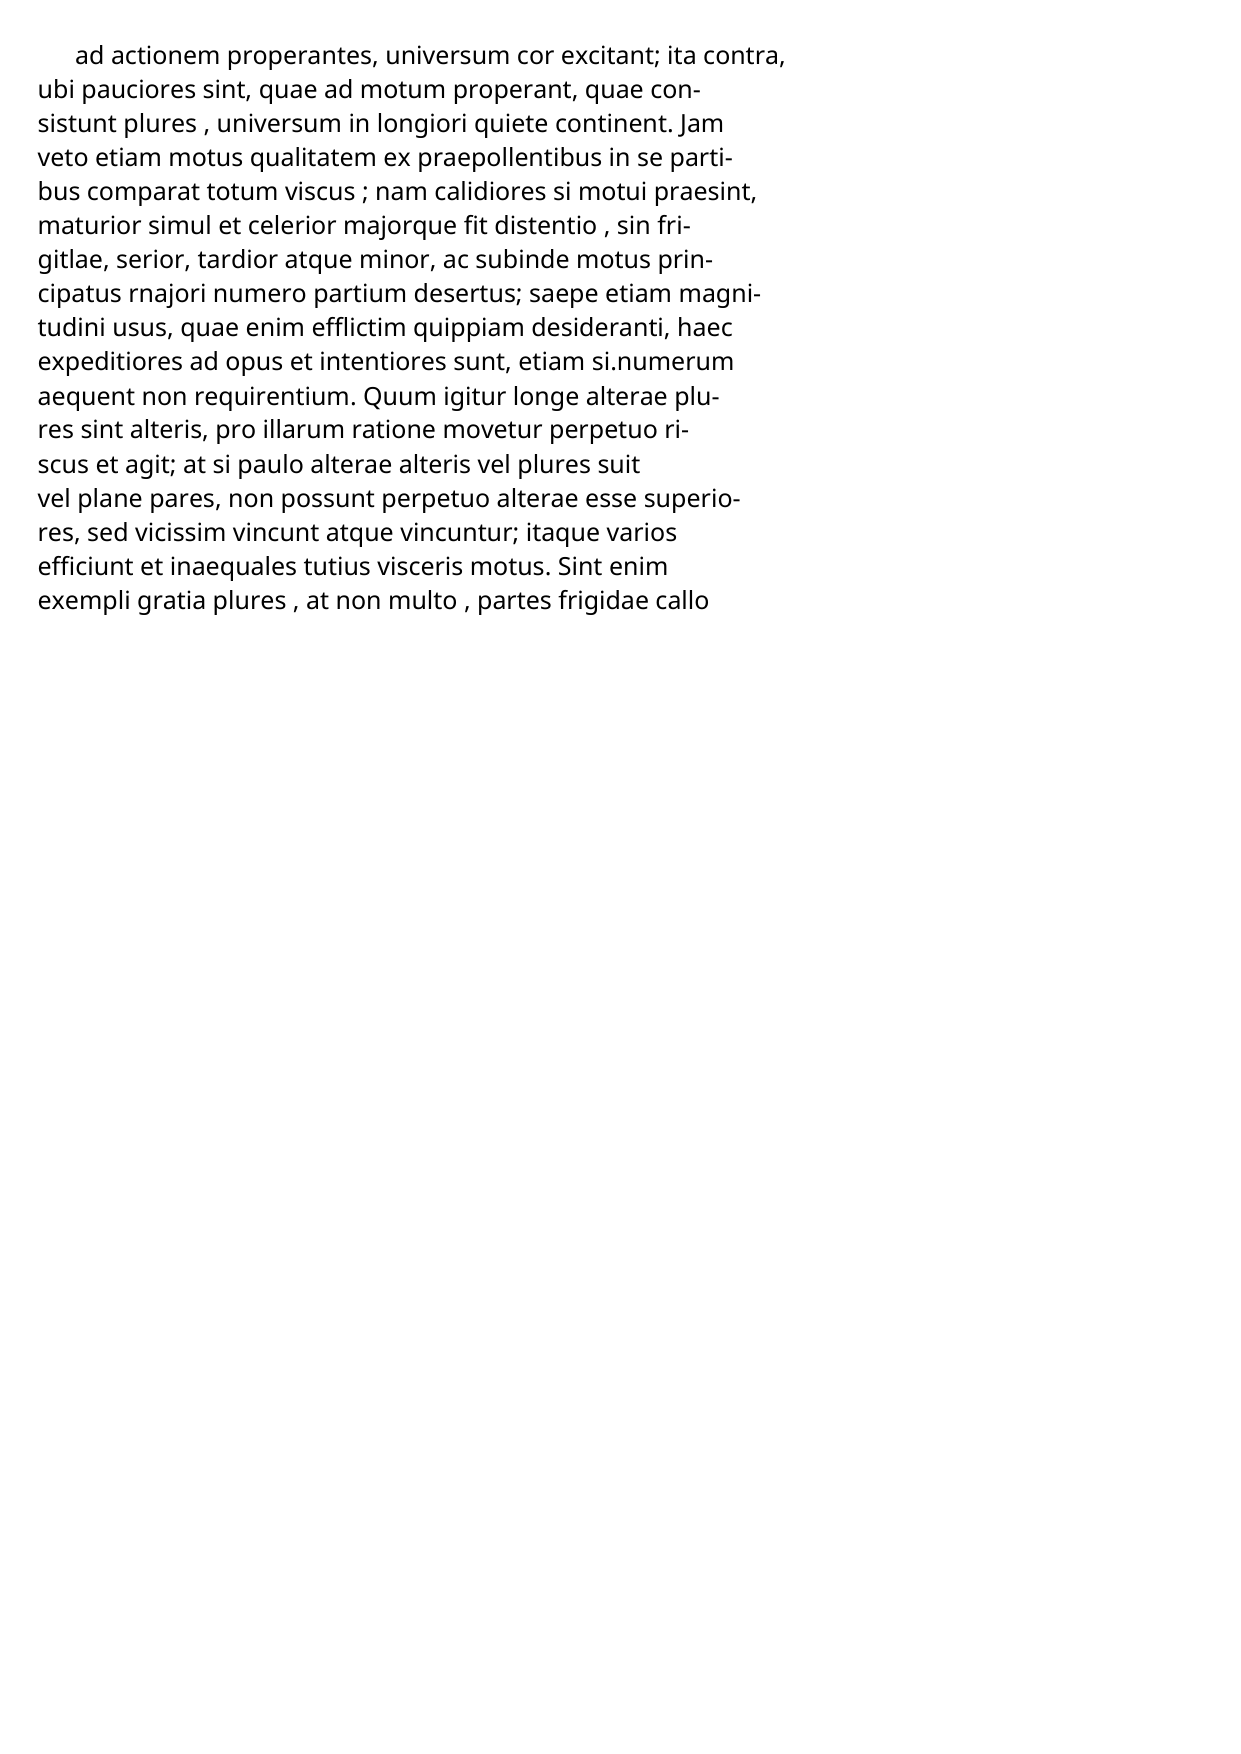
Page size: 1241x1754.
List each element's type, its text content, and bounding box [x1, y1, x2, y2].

text ad actionem properantes, universum cor excitant; ita contra, ubi pauciores sint, quae ad motum properant, quae con- sistunt plures , universum in longiori quiete continent. Jam veto etiam motus qualitatem ex praepollentibus in se parti- bus comparat totum viscus ; nam calidiores si motui praesint, maturior simul et celerior majorque fit distentio , sin fri- gitlae, serior, tardior atque minor, ac subinde motus prin- cipatus rnajori numero partium desertus; saepe etiam magni- tudini usus, quae enim efflictim quippiam desideranti, haec expeditiores ad opus et intentiores sunt, etiam si.numerum aequent non requirentium. Quum igitur longe alterae plu- res sint alteris, pro illarum ratione movetur perpetuo ri- scus et agit; at si paulo alterae alteris vel plures suit vel plane pares, non possunt perpetuo alterae esse superio- res, sed vicissim vincunt atque vincuntur; itaque varios efficiunt et inaequales tutius visceris motus. Sint enim exempli gratia plures , at non multo , partes frigidae callo [37, 37, 1203, 617]
